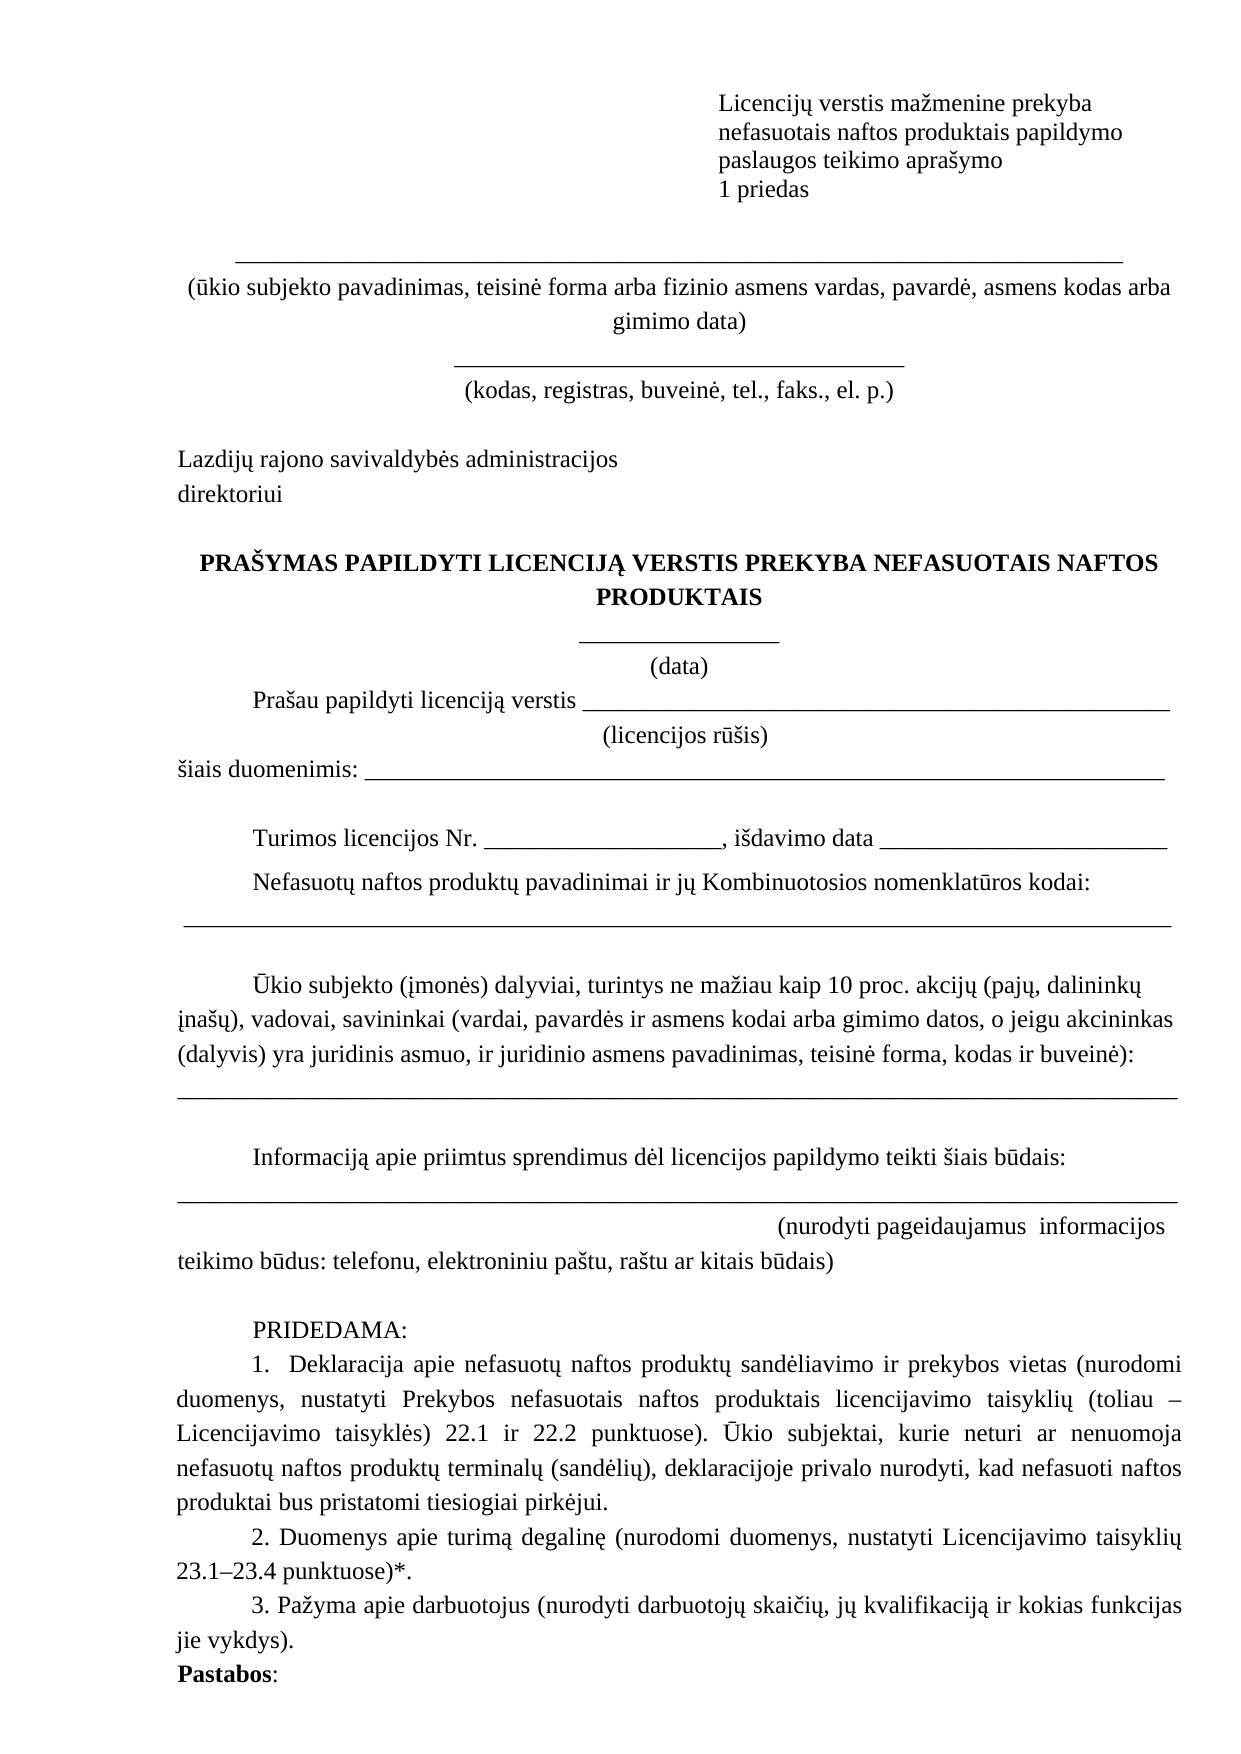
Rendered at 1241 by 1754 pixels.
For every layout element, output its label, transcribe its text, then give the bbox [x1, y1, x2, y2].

text (licencijos rūšis) [177, 720, 1181, 749]
text _______________________________________________________________________________ [177, 901, 1181, 930]
text Informaciją apie priimtus sprendimus dėl licencijos papildymo teikti šiais būdais: ________________________________________________________________________________ [177, 1142, 1181, 1206]
text Lazdijų rajono savivaldybės administracijos [177, 444, 1181, 473]
text (data) [177, 651, 1181, 680]
text Pastabos: [177, 1659, 1183, 1688]
text 1 priedas [718, 174, 1181, 203]
text ________________________________________________________________________________ [177, 1073, 1181, 1102]
text Nefasuotų naftos produktų pavadinimai ir jų Kombinuotosios nomenklatūros kodai: [177, 867, 1181, 895]
text ____________________________________ [177, 341, 1181, 369]
text šiais duomenimis: ________________________________________________________________ [177, 754, 1181, 783]
text 1. Deklaracija apie nefasuotų naftos produktų sandėliavimo ir prekybos vietas (nurodomi duomenys, nustatyti Prekybos nefasuotais naftos produktais licencijavimo taisyklių (toliau – Licencijavimo taisyklės) 22.1 ir 22.2 punktuose). Ūkio subjektai, kurie neturi ar nenuomoja nefasuotų naftos produktų terminalų (sandėlių), deklaracijoje privalo nurodyti, kad nefasuoti naftos produktai bus pristatomi tiesiogiai pirkėjui. [176, 1349, 1183, 1516]
text (kodas, registras, buveinė, tel., faks., el. p.) [177, 375, 1181, 404]
text 2. Duomenys apie turimą degalinę (nurodomi duomenys, nustatyti Licencijavimo taisyklių 23.1–23.4 punktuose)*. [176, 1522, 1183, 1585]
text ________________ [177, 617, 1181, 645]
text PRIDEDAMA: [177, 1315, 1183, 1343]
text Prašau papildyti licenciją verstis _______________________________________________ [177, 686, 1181, 714]
text Turimos licencijos Nr. ___________________, išdavimo data _______________________ [177, 823, 1181, 852]
text Licencijų verstis mažmenine prekyba nefasuotais naftos produktais papildymo paslaugos teikimo aprašymo [718, 88, 1181, 174]
text _______________________________________________________________________ [177, 237, 1181, 266]
text (nurodyti pageidaujamus informacijos teikimo būdus: telefonu, elektroniniu paštu, raštu ar kitais būdais) [177, 1211, 1183, 1274]
text PRAŠYMAS PAPILDYTI LICENCIJĄ VERSTIS PREKYBA NEFASUOTAIS NAFTOS PRODUKTAIS [177, 548, 1181, 611]
text Ūkio subjekto (įmonės) dalyviai, turintys ne mažiau kaip 10 proc. akcijų (pajų, dalininkų įnašų), vadovai, savininkai (vardai, pavardės ir asmens kodai arba gimimo datos, o jeigu akcininkas (dalyvis) yra juridinis asmuo, ir juridinio asmens pavadinimas, teisinė forma, kodas ir buveinė): [177, 970, 1181, 1068]
text direktoriui [177, 479, 1181, 507]
text (ūkio subjekto pavadinimas, teisinė forma arba fizinio asmens vardas, pavardė, asmens kodas arba gimimo data) [177, 272, 1181, 335]
text 3. Pažyma apie darbuotojus (nurodyti darbuotojų skaičių, jų kvalifikaciją ir kokias funkcijas jie vykdys). [176, 1591, 1183, 1654]
